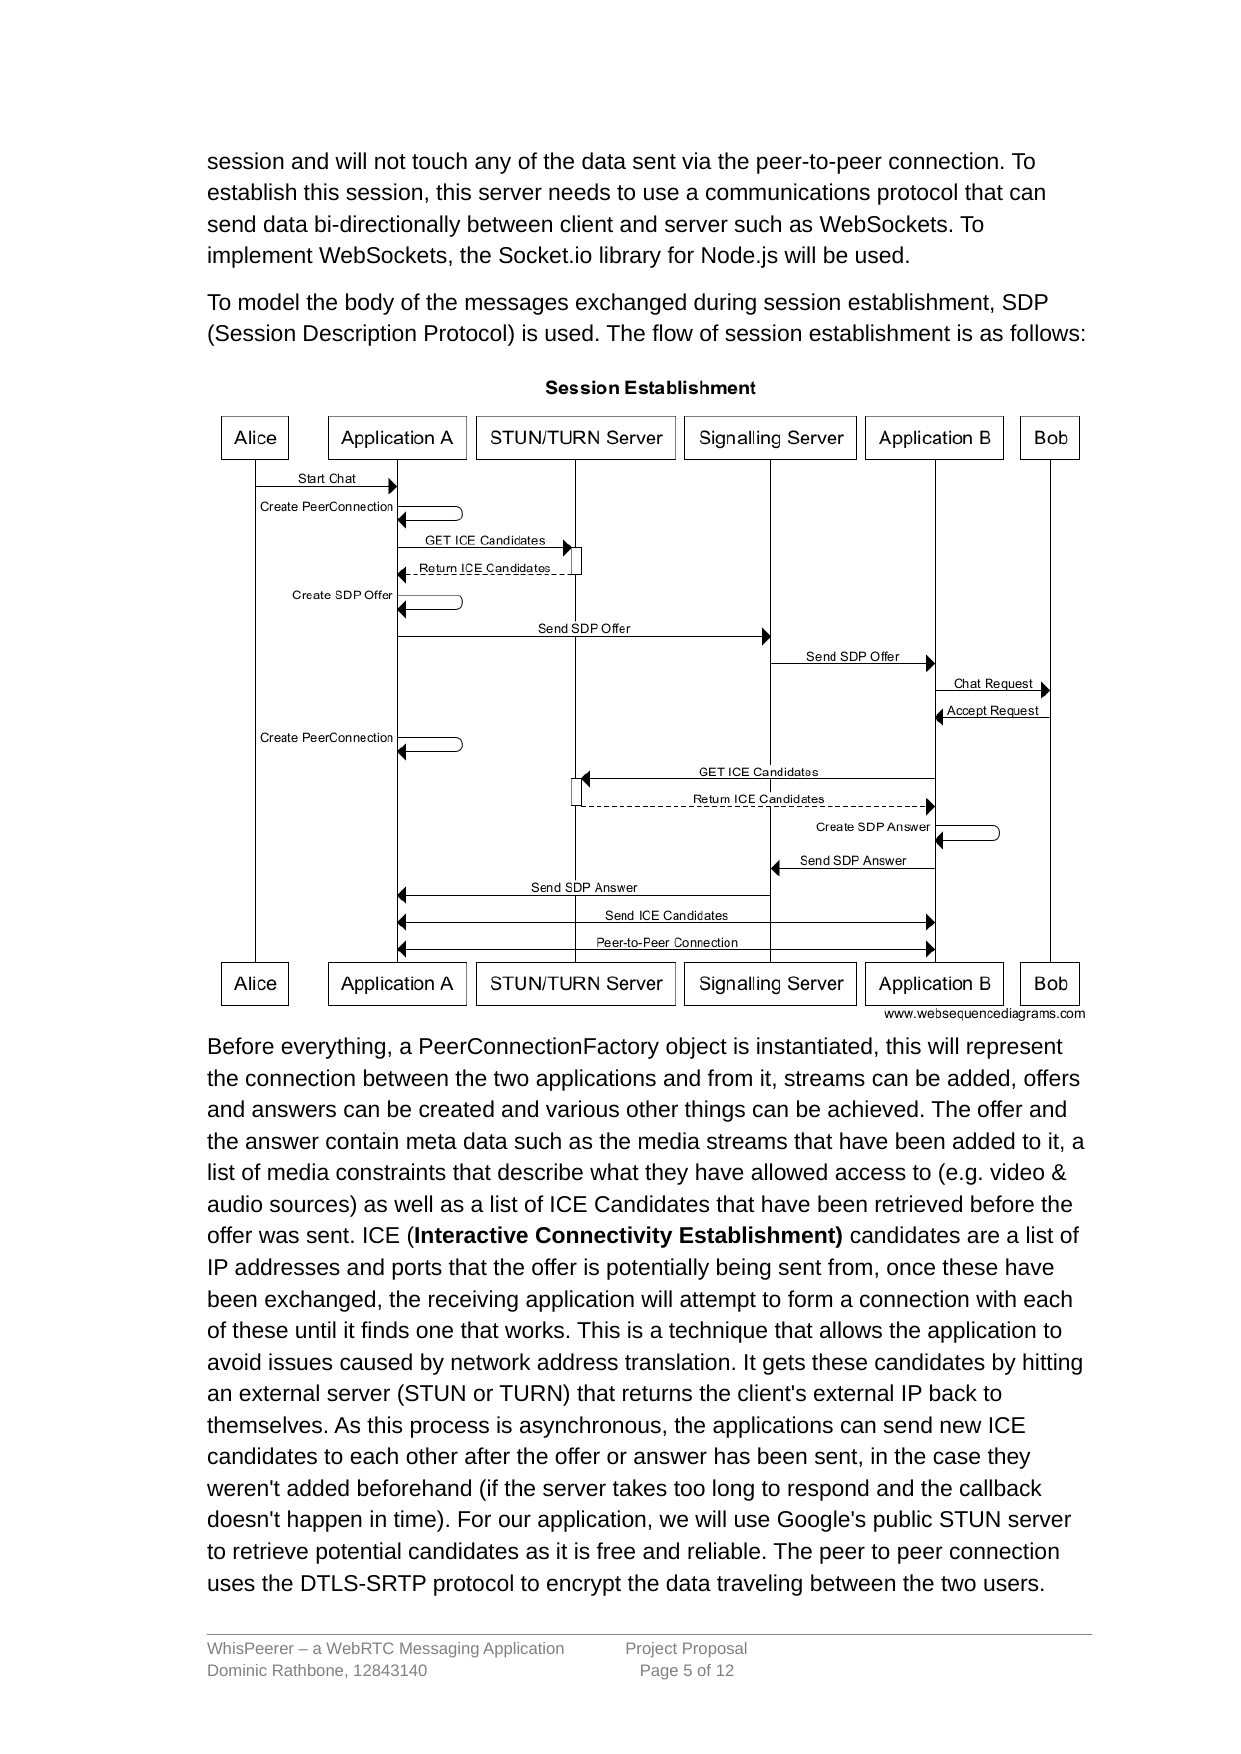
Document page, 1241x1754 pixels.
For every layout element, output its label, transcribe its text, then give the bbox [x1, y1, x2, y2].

picture [206, 366, 1093, 1028]
text To model the body of the messages exchanged during session establishment, SDP (Session Description Protocol) is used. The flow of session establishment is as follows: [207, 288, 1092, 346]
text Before everything, a PeerConnectionFactory object is instantiated, this will represent the connection between the two applications and from it, streams can be added, offers and answers can be created and various other things can be achieved. The offer and the answer contain meta data such as the media streams that have been added to it, a list of media constraints that describe what they have allowed access to (e.g. video & audio sources) as well as a list of ICE Candidates that have been retrieved before the offer was sent. ICE (Interactive Connectivity Establishment) candidates are a list of IP addresses and ports that the offer is potentially being sent from, once these have been exchanged, the receiving application will attempt to form a connection with each of these until it finds one that works. This is a technique that allows the application to avoid issues caused by network address translation. It gets these candidates by hitting an external server (STUN or TURN) that returns the client's external IP back to themselves. As this process is asynchronous, the applications can send new ICE candidates to each other after the offer or answer has been sent, in the case they weren't added beforehand (if the server takes too long to respond and the callback doesn't happen in time). For our application, we will use Google's public STUN server to retrieve potential candidates as it is free and reliable. The peer to peer connection uses the DTLS-SRTP protocol to encrypt the data traveling between the two users. [207, 1028, 1092, 1596]
text session and will not touch any of the data sent via the peer-to-peer connection. To establish this session, this server needs to use a communications protocol that can send data bi-directionally between client and server such as WebSockets. To implement WebSockets, the Socket.io library for Node.js will be used. [207, 148, 1092, 269]
